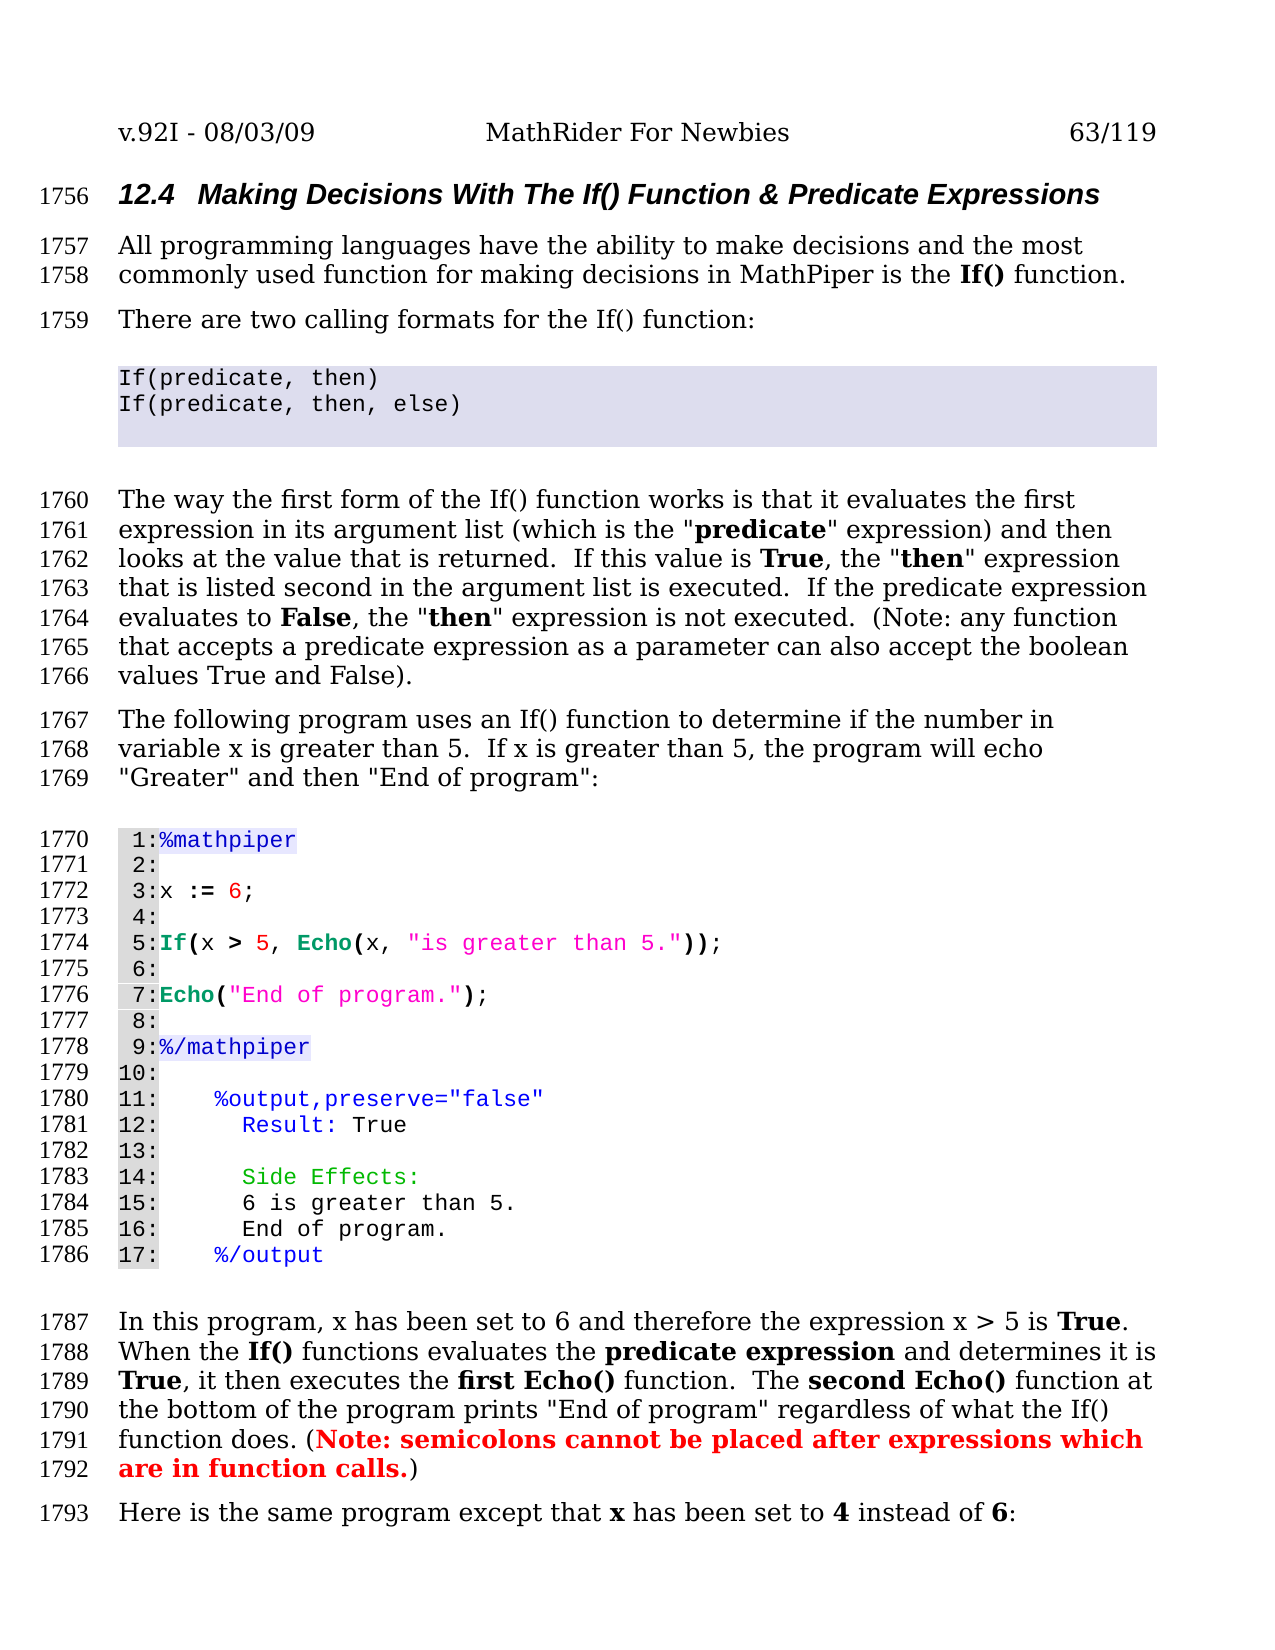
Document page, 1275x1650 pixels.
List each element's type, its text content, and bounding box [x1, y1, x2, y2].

text All programming languages have the ability to make decisions and the most commonly used function for making decisions in MathPiper is the If() function. [118, 231, 1157, 290]
text 6: [118, 958, 1157, 983]
text The following program uses an If() function to determine if the number in variable x is greater than 5. If x is greater than 5, the program will echo "Greater" and then "End of program": [118, 705, 1157, 793]
text 1:%mathpiper [118, 828, 1157, 854]
text 13: [118, 1139, 1157, 1165]
text In this program, x has been set to 6 and therefore the expression x > 5 is True. When the If() functions evaluates the predicate expression and determines it is True, it then executes the first Echo() function. The second Echo() function at the bottom of the program prints "End of program" regardless of what the If() function does. (Note: semicolons cannot be placed after expressions which are in function calls.) [118, 1307, 1157, 1483]
text 5:If(x > 5, Echo(x, "is greater than 5.")); [118, 932, 1157, 958]
text 3:x := 6; [118, 880, 1157, 906]
text 15: 6 is greater than 5. [118, 1191, 1157, 1217]
text 8: [118, 1009, 1157, 1035]
text 9:%/mathpiper [118, 1035, 1157, 1061]
text 2: [118, 854, 1157, 880]
text 7:Echo("End of program."); [118, 983, 1157, 1009]
subtitle Making Decisions With The If() Function & Predicate Expressions [118, 177, 1157, 210]
text 4: [118, 906, 1157, 932]
text Here is the same program except that x has been set to 4 instead of 6: [118, 1498, 1157, 1528]
text 17: %/output [118, 1243, 1157, 1269]
text 16: End of program. [118, 1217, 1157, 1243]
text 11: %output,preserve="false" [118, 1087, 1157, 1113]
text 10: [118, 1061, 1157, 1087]
text The way the first form of the If() function works is that it evaluates the first expression in its argument list (which is the "predicate" expression) and then looks at the value that is returned. If this value is True, the "then" expression that is listed second in the argument list is executed. If the predicate expression evaluates to False, the "then" expression is not executed. (Note: any function that accepts a predicate expression as a parameter can also accept the boolean values True and False). [118, 485, 1157, 690]
table_header If(predicate, then) If(predicate, then, else) [118, 366, 1157, 447]
text There are two calling formats for the If() function: [118, 305, 1157, 334]
text 12: Result: True [118, 1113, 1157, 1139]
text 14: Side Effects: [118, 1165, 1157, 1191]
